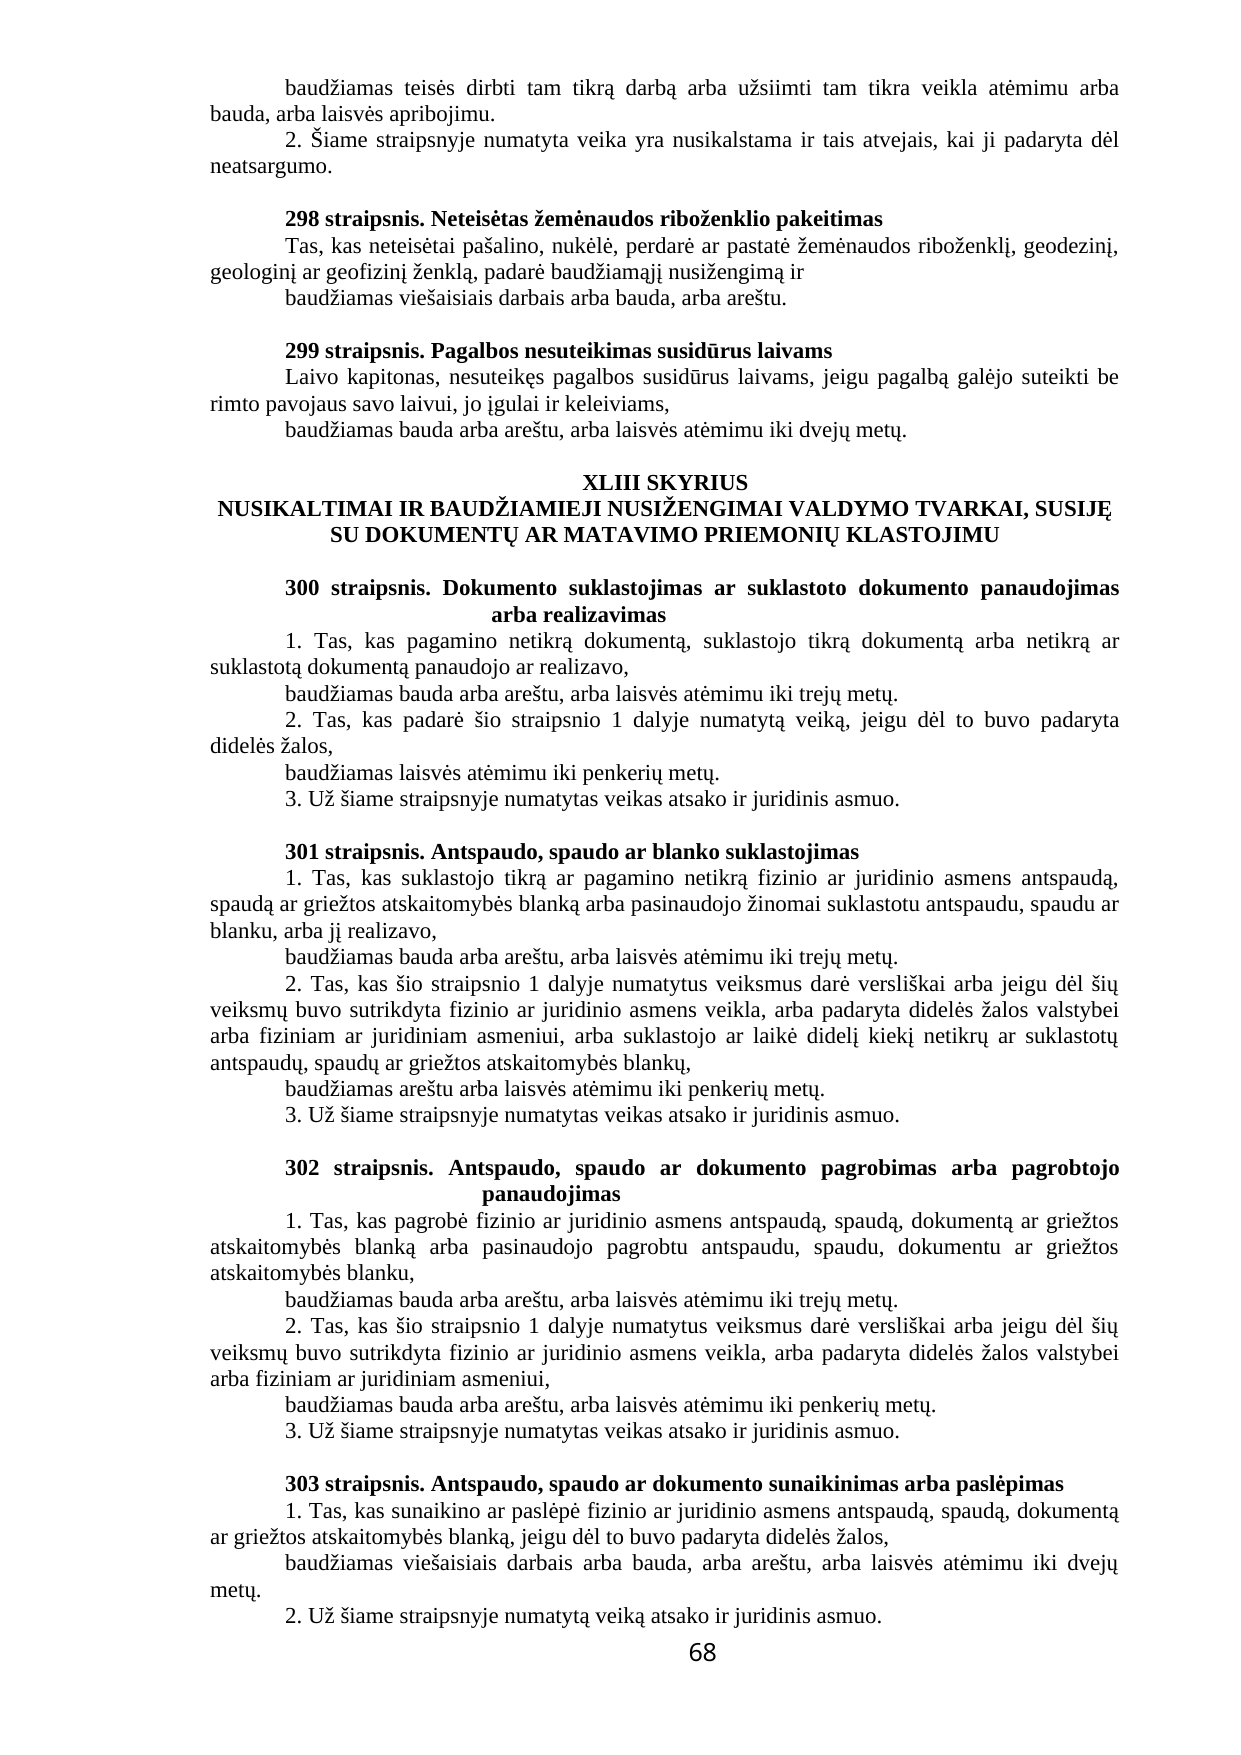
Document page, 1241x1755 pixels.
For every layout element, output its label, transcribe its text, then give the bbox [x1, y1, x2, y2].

text 1. Tas, kas suklastojo tikrą ar pagamino netikrą fizinio ar juridinio asmens antspaudą, spaudą ar griežtos atskaitomybės blanką arba pasinaudojo žinomai suklastotu antspaudu, spaudu ar blanku, arba jį realizavo, [210, 864, 1120, 943]
text baudžiamas bauda arba areštu, arba laisvės atėmimu iki trejų metų. [210, 680, 1120, 706]
text 3. Už šiame straipsnyje numatytas veikas atsako ir juridinis asmuo. [210, 785, 1120, 811]
text 301 straipsnis. Antspaudo, spaudo ar blanko suklastojimas [210, 838, 1120, 864]
text baudžiamas viešaisiais darbais arba bauda, arba areštu, arba laisvės atėmimu iki dvejų metų. [210, 1549, 1120, 1602]
text 2. Tas, kas padarė šio straipsnio 1 dalyje numatytą veiką, jeigu dėl to buvo padaryta didelės žalos, [210, 706, 1120, 759]
text 1. Tas, kas sunaikino ar paslėpė fizinio ar juridinio asmens antspaudą, spaudą, dokumentą ar griežtos atskaitomybės blanką, jeigu dėl to buvo padaryta didelės žalos, [210, 1497, 1120, 1549]
text baudžiamas bauda arba areštu, arba laisvės atėmimu iki trejų metų. [210, 1286, 1120, 1312]
text 303 straipsnis. Antspaudo, spaudo ar dokumento sunaikinimas arba paslėpimas [285, 1470, 1120, 1497]
text 300 straipsnis. Dokumento suklastojimas ar suklastoto dokumento panaudojimas arba realizavimas [285, 574, 1120, 627]
text baudžiamas bauda arba areštu, arba laisvės atėmimu iki trejų metų. [210, 943, 1120, 969]
text baudžiamas laisvės atėmimu iki penkerių metų. [210, 759, 1120, 785]
text baudžiamas teisės dirbti tam tikrą darbą arba užsiimti tam tikra veikla atėmimu arba bauda, arba laisvės apribojimu. [210, 73, 1120, 126]
text 1. Tas, kas pagamino netikrą dokumentą, suklastojo tikrą dokumentą arba netikrą ar suklastotą dokumentą panaudojo ar realizavo, [210, 627, 1120, 680]
text 3. Už šiame straipsnyje numatytas veikas atsako ir juridinis asmuo. [210, 1101, 1120, 1128]
text 299 straipsnis. Pagalbos nesuteikimas susidūrus laivams [210, 337, 1120, 363]
text baudžiamas bauda arba areštu, arba laisvės atėmimu iki penkerių metų. [210, 1391, 1120, 1418]
text 2. Šiame straipsnyje numatyta veika yra nusikalstama ir tais atvejais, kai ji padaryta dėl neatsargumo. [210, 126, 1120, 179]
text 2. Tas, kas šio straipsnio 1 dalyje numatytus veiksmus darė versliškai arba jeigu dėl šių veiksmų buvo sutrikdyta fizinio ar juridinio asmens veikla, arba padaryta didelės žalos valstybei arba fiziniam ar juridiniam asmeniui, arba suklastojo ar laikė didelį kiekį netikrų ar suklastotų antspaudų, spaudų ar griežtos atskaitomybės blankų, [210, 969, 1120, 1075]
text 302 straipsnis. Antspaudo, spaudo ar dokumento pagrobimas arba pagrobtojo panaudojimas [285, 1154, 1120, 1207]
text XLIII SKYRIUS [210, 469, 1120, 495]
text baudžiamas bauda arba areštu, arba laisvės atėmimu iki dvejų metų. [210, 416, 1120, 442]
text Laivo kapitonas, nesuteikęs pagalbos susidūrus laivams, jeigu pagalbą galėjo suteikti be rimto pavojaus savo laivui, jo įgulai ir keleiviams, [210, 363, 1120, 416]
text 298 straipsnis. Neteisėtas žemėnaudos riboženklio pakeitimas [210, 205, 1120, 232]
text baudžiamas areštu arba laisvės atėmimu iki penkerių metų. [210, 1075, 1120, 1101]
text NUSIKALTIMAI IR BAUDŽIAMIEJI NUSIŽENGIMAI VALDYMO TVARKAI, SUSIJĘ SU DOKUMENTŲ AR MATAVIMO PRIEMONIŲ KLASTOJIMU [210, 495, 1120, 548]
text 3. Už šiame straipsnyje numatytas veikas atsako ir juridinis asmuo. [210, 1418, 1120, 1444]
text Tas, kas neteisėtai pašalino, nukėlė, perdarė ar pastatė žemėnaudos riboženklį, geodezinį, geologinį ar geofizinį ženklą, padarė baudžiamąjį nusižengimą ir [210, 232, 1120, 284]
text baudžiamas viešaisiais darbais arba bauda, arba areštu. [210, 284, 1120, 311]
text 2. Tas, kas šio straipsnio 1 dalyje numatytus veiksmus darė versliškai arba jeigu dėl šių veiksmų buvo sutrikdyta fizinio ar juridinio asmens veikla, arba padaryta didelės žalos valstybei arba fiziniam ar juridiniam asmeniui, [210, 1312, 1120, 1391]
text 1. Tas, kas pagrobė fizinio ar juridinio asmens antspaudą, spaudą, dokumentą ar griežtos atskaitomybės blanką arba pasinaudojo pagrobtu antspaudu, spaudu, dokumentu ar griežtos atskaitomybės blanku, [210, 1207, 1120, 1286]
text 2. Už šiame straipsnyje numatytą veiką atsako ir juridinis asmuo. [210, 1602, 1120, 1628]
